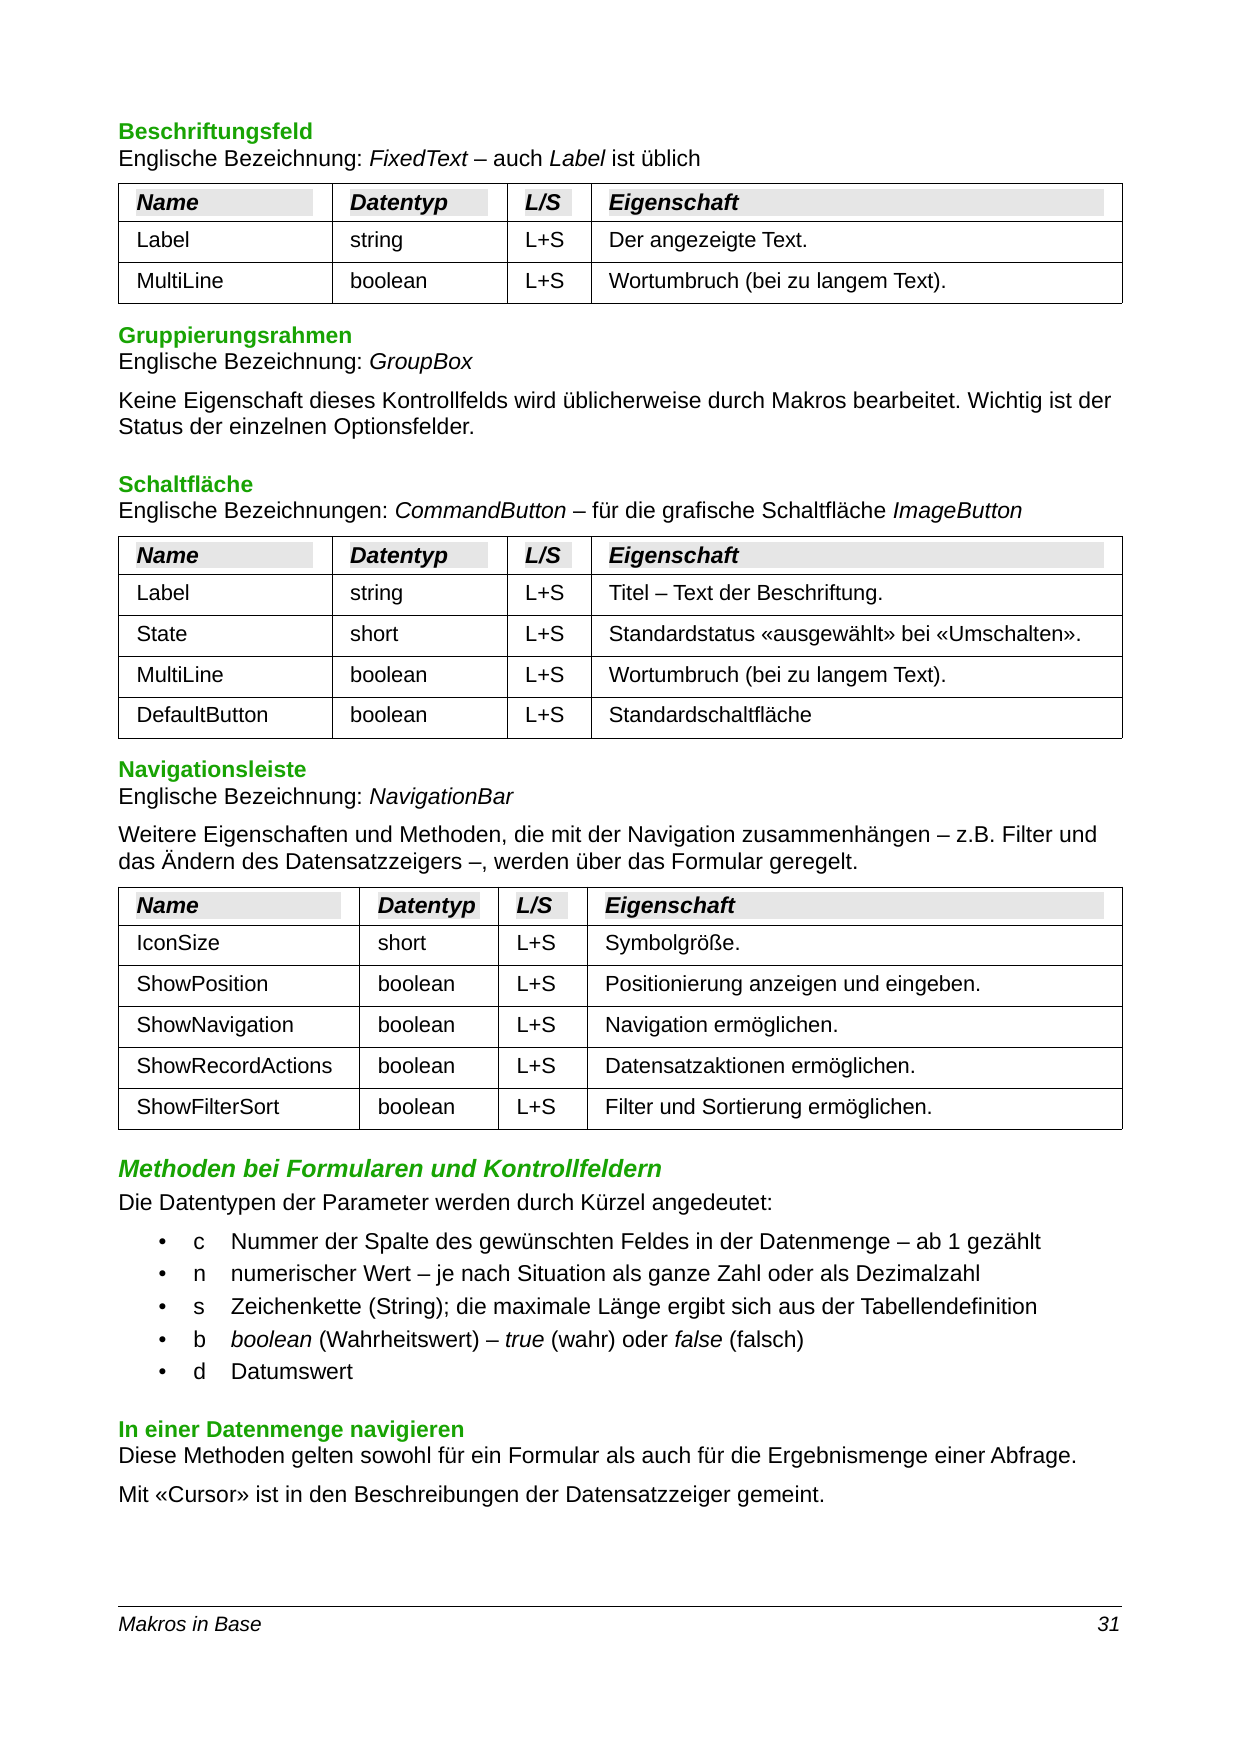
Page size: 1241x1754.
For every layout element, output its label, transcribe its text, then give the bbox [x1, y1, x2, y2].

table_cell Label [119, 222, 332, 262]
table_header Eigenschaft [588, 888, 1122, 924]
table_cell Datensatzaktionen ermöglichen. [588, 1048, 1122, 1088]
text Englische Bezeichnung: NavigationBar [118, 783, 1122, 809]
table_cell L+S [499, 926, 587, 965]
table_header Name [119, 537, 332, 574]
table_header Eigenschaft [592, 537, 1122, 574]
table_cell short [333, 616, 507, 656]
table_cell L+S [508, 698, 591, 737]
table_cell L+S [508, 575, 591, 615]
table_cell State [119, 616, 332, 656]
table_cell Positionierung anzeigen und eingeben. [588, 966, 1122, 1006]
table_cell string [333, 575, 507, 615]
text Mit «Cursor» ist in den Beschreibungen der Datensatzzeiger gemeint. [118, 1481, 1122, 1507]
table_header Datentyp [360, 888, 498, 924]
text Englische Bezeichnung: GroupBox [118, 348, 1122, 374]
table_cell IconSize [119, 926, 359, 965]
table_cell boolean [360, 1089, 498, 1129]
table_header Datentyp [333, 184, 507, 221]
table_cell L+S [499, 1007, 587, 1047]
list c Nummer der Spalte des gewünschten Feldes in der Datenmenge – ab 1 gezählt [156, 1228, 1122, 1254]
table_header L/S [508, 537, 591, 574]
table_header Eigenschaft [592, 184, 1122, 221]
table_cell string [333, 222, 507, 262]
subtitle Gruppierungsrahmen [118, 322, 1122, 348]
table_cell ShowRecordActions [119, 1048, 359, 1088]
table_cell Titel – Text der Beschriftung. [592, 575, 1122, 615]
subtitle Beschriftungsfeld [118, 118, 1122, 144]
table_cell DefaultButton [119, 698, 332, 737]
table_cell boolean [360, 966, 498, 1006]
table_cell L+S [499, 1048, 587, 1088]
table_cell ShowFilterSort [119, 1089, 359, 1129]
list b boolean (Wahrheitswert) – true (wahr) oder false (falsch) [156, 1326, 1122, 1352]
list d Datumswert [156, 1358, 1122, 1384]
table_cell L+S [508, 657, 591, 697]
table_cell Wortumbruch (bei zu langem Text). [592, 263, 1122, 303]
table_cell ShowNavigation [119, 1007, 359, 1047]
table_header L/S [499, 888, 587, 924]
table_cell MultiLine [119, 657, 332, 697]
subtitle Navigationsleiste [118, 756, 1122, 783]
table_cell Navigation ermöglichen. [588, 1007, 1122, 1047]
table_cell boolean [360, 1048, 498, 1088]
subtitle Schaltfläche [118, 471, 1122, 497]
table_cell Der angezeigte Text. [592, 222, 1122, 262]
table_cell short [360, 926, 498, 965]
table_cell Filter und Sortierung ermöglichen. [588, 1089, 1122, 1129]
text Keine Eigenschaft dieses Kontrollfelds wird üblicherweise durch Makros bearbeitet. Wichtig ist der Status der einzelnen Optionsfelder. [118, 387, 1122, 440]
table_cell L+S [508, 263, 591, 303]
subtitle In einer Datenmenge navigieren [118, 1416, 1122, 1442]
text Die Datentypen der Parameter werden durch Kürzel angedeutet: [118, 1189, 1122, 1215]
table_header Name [119, 888, 359, 924]
table_cell boolean [333, 657, 507, 697]
table_cell Standardstatus «ausgewählt» bei «Umschalten». [592, 616, 1122, 656]
text Weitere Eigenschaften und Methoden, die mit der Navigation zusammenhängen – z.B. Filter und das Ändern des Datensatzzeigers –, werden über das Formular geregelt. [118, 821, 1122, 874]
subtitle Methoden bei Formularen und Kontrollfeldern [118, 1154, 1122, 1183]
table_cell L+S [508, 616, 591, 656]
table_cell boolean [360, 1007, 498, 1047]
table_cell L+S [508, 222, 591, 262]
list n numerischer Wert – je nach Situation als ganze Zahl oder als Dezimalzahl [156, 1260, 1122, 1287]
table_cell Wortumbruch (bei zu langem Text). [592, 657, 1122, 697]
table_cell MultiLine [119, 263, 332, 303]
text Englische Bezeichnung: FixedText – auch Label ist üblich [118, 144, 1122, 171]
text Englische Bezeichnungen: CommandButton – für die grafische Schaltfläche ImageButton [118, 497, 1122, 524]
table_cell Label [119, 575, 332, 615]
table_cell Symbolgröße. [588, 926, 1122, 965]
table_cell boolean [333, 263, 507, 303]
table_cell boolean [333, 698, 507, 737]
table_header Datentyp [333, 537, 507, 574]
table_cell ShowPosition [119, 966, 359, 1006]
table_header L/S [508, 184, 591, 221]
list s Zeichenkette (String); die maximale Länge ergibt sich aus der Tabellendefinition [156, 1293, 1122, 1319]
text Diese Methoden gelten sowohl für ein Formular als auch für die Ergebnismenge einer Abfrage. [118, 1442, 1122, 1468]
table_cell L+S [499, 966, 587, 1006]
table_cell L+S [499, 1089, 587, 1129]
table_header Name [119, 184, 332, 221]
table_cell Standardschaltfläche [592, 698, 1122, 737]
